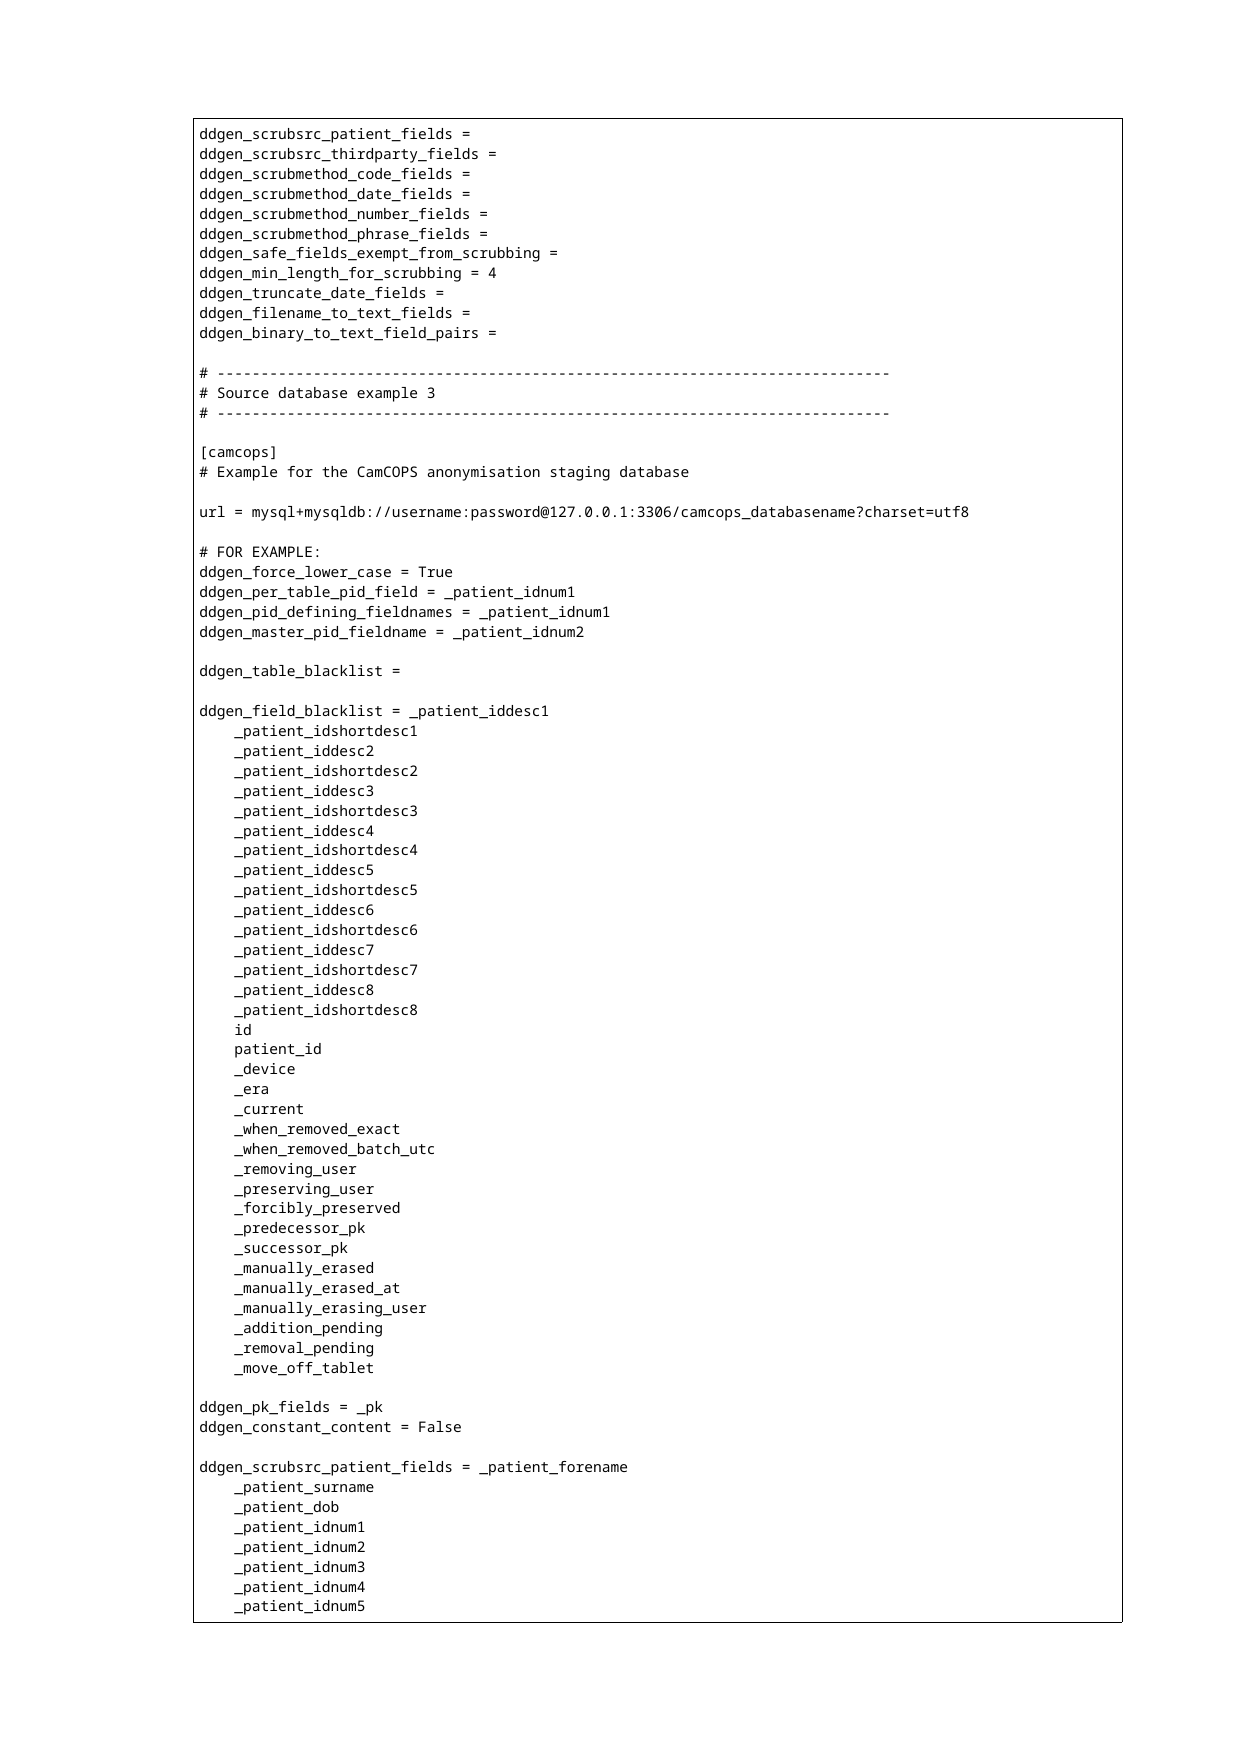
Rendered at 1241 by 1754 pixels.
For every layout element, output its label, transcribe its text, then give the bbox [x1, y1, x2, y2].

table_header ddgen_scrubsrc_patient_fields = ddgen_scrubsrc_thirdparty_fields = ddgen_scrubmethod_code_fields = ddgen_scrubmethod_date_fields = ddgen_scrubmethod_number_fields = ddgen_scrubmethod_phrase_fields = ddgen_safe_fields_exempt_from_scrubbing = ddgen_min_length_for_scrubbing = 4 ddgen_truncate_date_fields = ddgen_filename_to_text_fields = ddgen_binary_to_text_field_pairs = # ----------------------------------------------------------------------------- # Source database example 3 # ----------------------------------------------------------------------------- [camcops] # Example for the CamCOPS anonymisation staging database url = mysql+mysqldb://username:password@127.0.0.1:3306/camcops_databasename?charset=utf8 # FOR EXAMPLE: ddgen_force_lower_case = True ddgen_per_table_pid_field = _patient_idnum1 ddgen_pid_defining_fieldnames = _patient_idnum1 ddgen_master_pid_fieldname = _patient_idnum2 ddgen_table_blacklist = ddgen_field_blacklist = _patient_iddesc1 _patient_idshortdesc1 _patient_iddesc2 _patient_idshortdesc2 _patient_iddesc3 _patient_idshortdesc3 _patient_iddesc4 _patient_idshortdesc4 _patient_iddesc5 _patient_idshortdesc5 _patient_iddesc6 _patient_idshortdesc6 _patient_iddesc7 _patient_idshortdesc7 _patient_iddesc8 _patient_idshortdesc8 id patient_id _device _era _current _when_removed_exact _when_removed_batch_utc _removing_user _preserving_user _forcibly_preserved _predecessor_pk _successor_pk _manually_erased _manually_erased_at _manually_erasing_user _addition_pending _removal_pending _move_off_tablet ddgen_pk_fields = _pk ddgen_constant_content = False ddgen_scrubsrc_patient_fields = _patient_forename _patient_surname _patient_dob _patient_idnum1 _patient_idnum2 _patient_idnum3 _patient_idnum4 _patient_idnum5 [194, 119, 1122, 1622]
